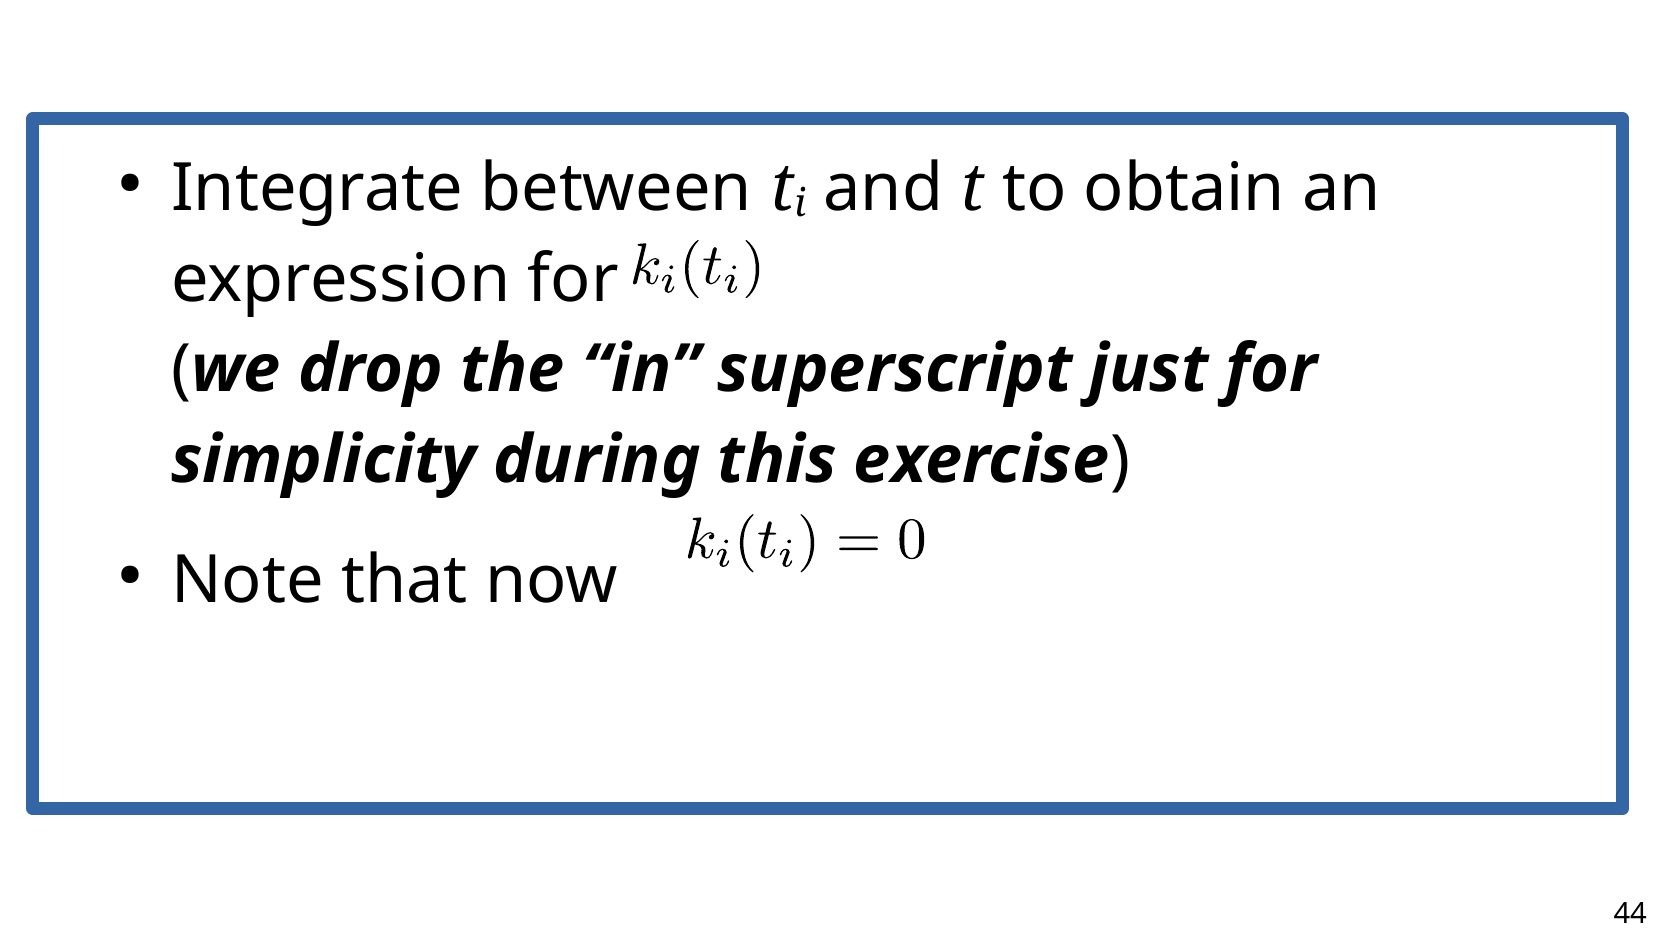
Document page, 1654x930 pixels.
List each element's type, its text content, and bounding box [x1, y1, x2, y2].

text_box [629, 240, 766, 299]
text_box [684, 514, 927, 573]
list Integrate between ti and t to obtain an expression for (we drop the “in” superscript just for simplicity during this exercise) Note that now [100, 138, 1588, 794]
